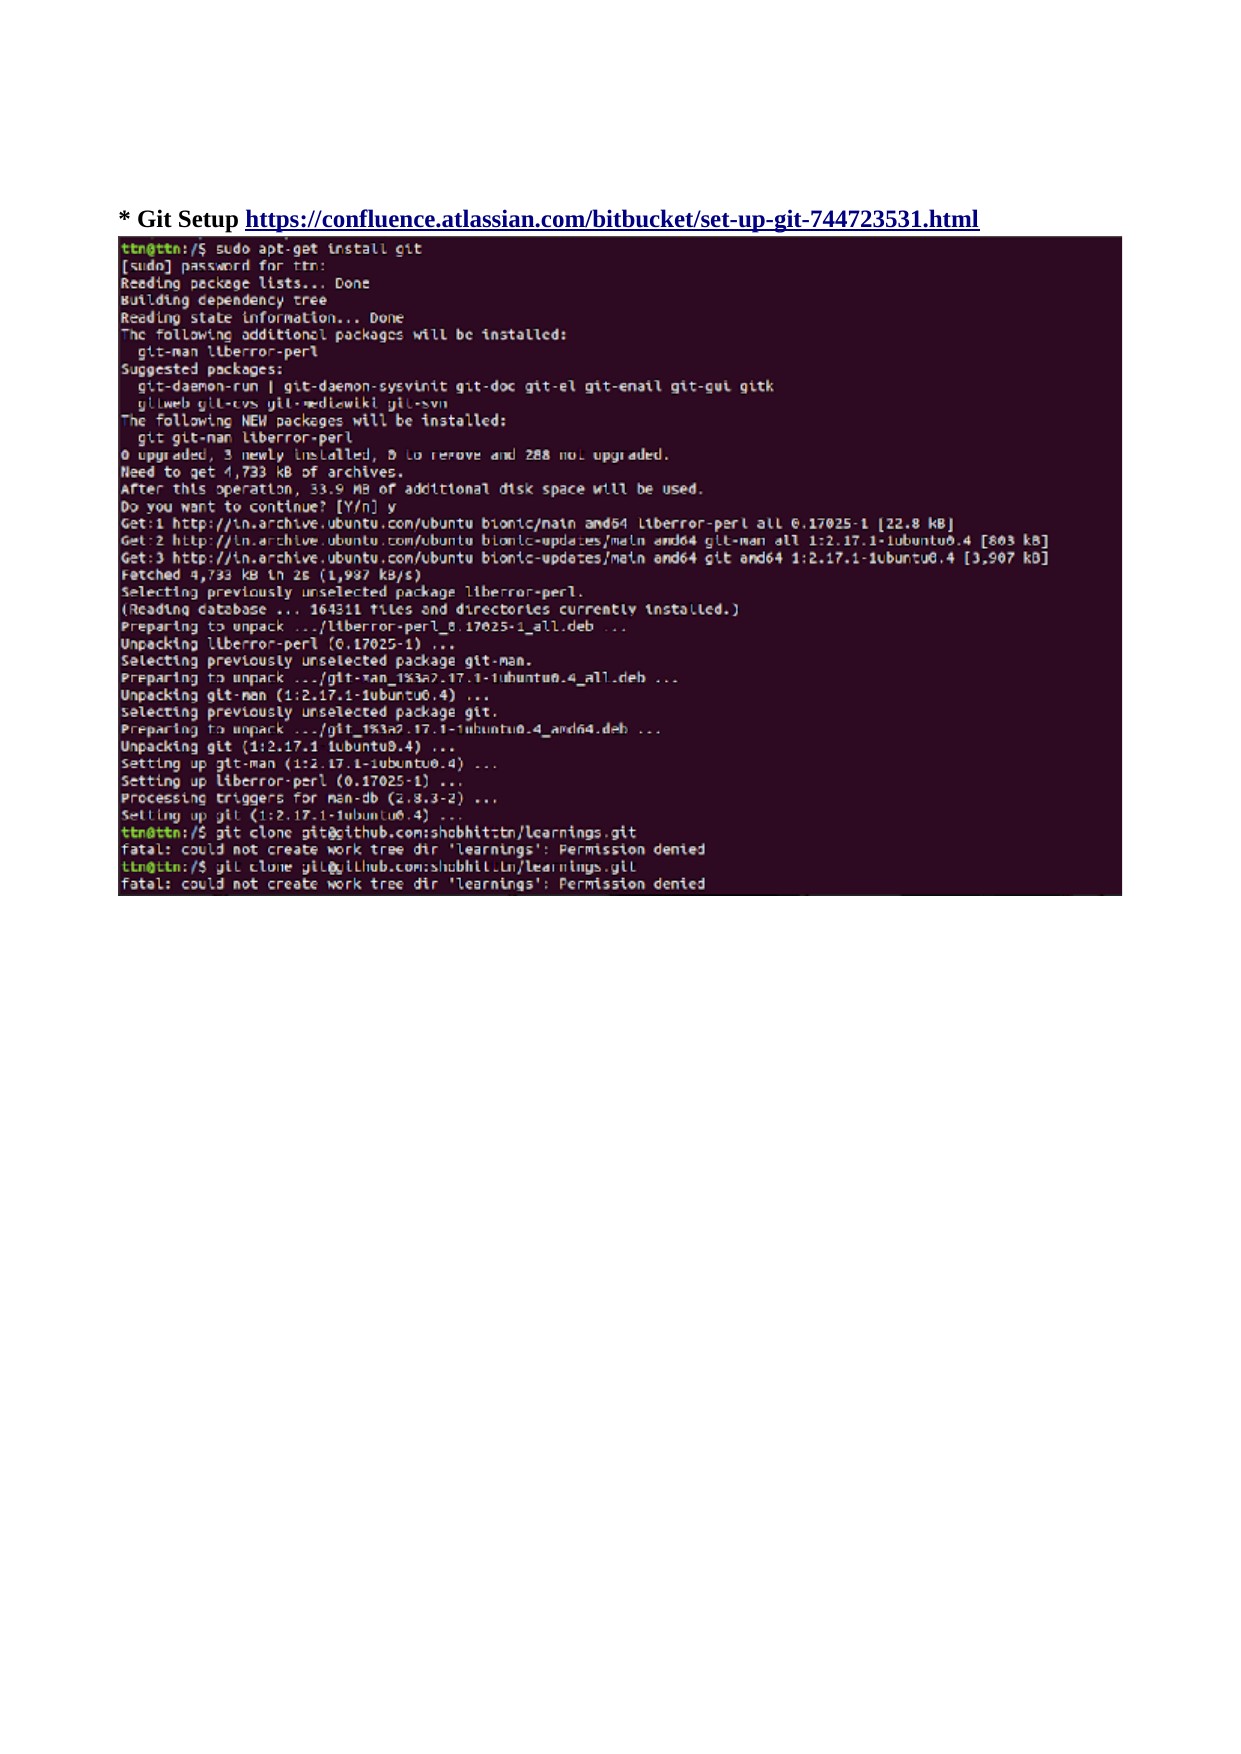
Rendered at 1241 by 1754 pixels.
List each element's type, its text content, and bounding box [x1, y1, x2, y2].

text * Git Setup https://confluence.atlassian.com/bitbucket/set-up-git-744723531.html [118, 204, 1122, 233]
picture [118, 236, 1123, 896]
